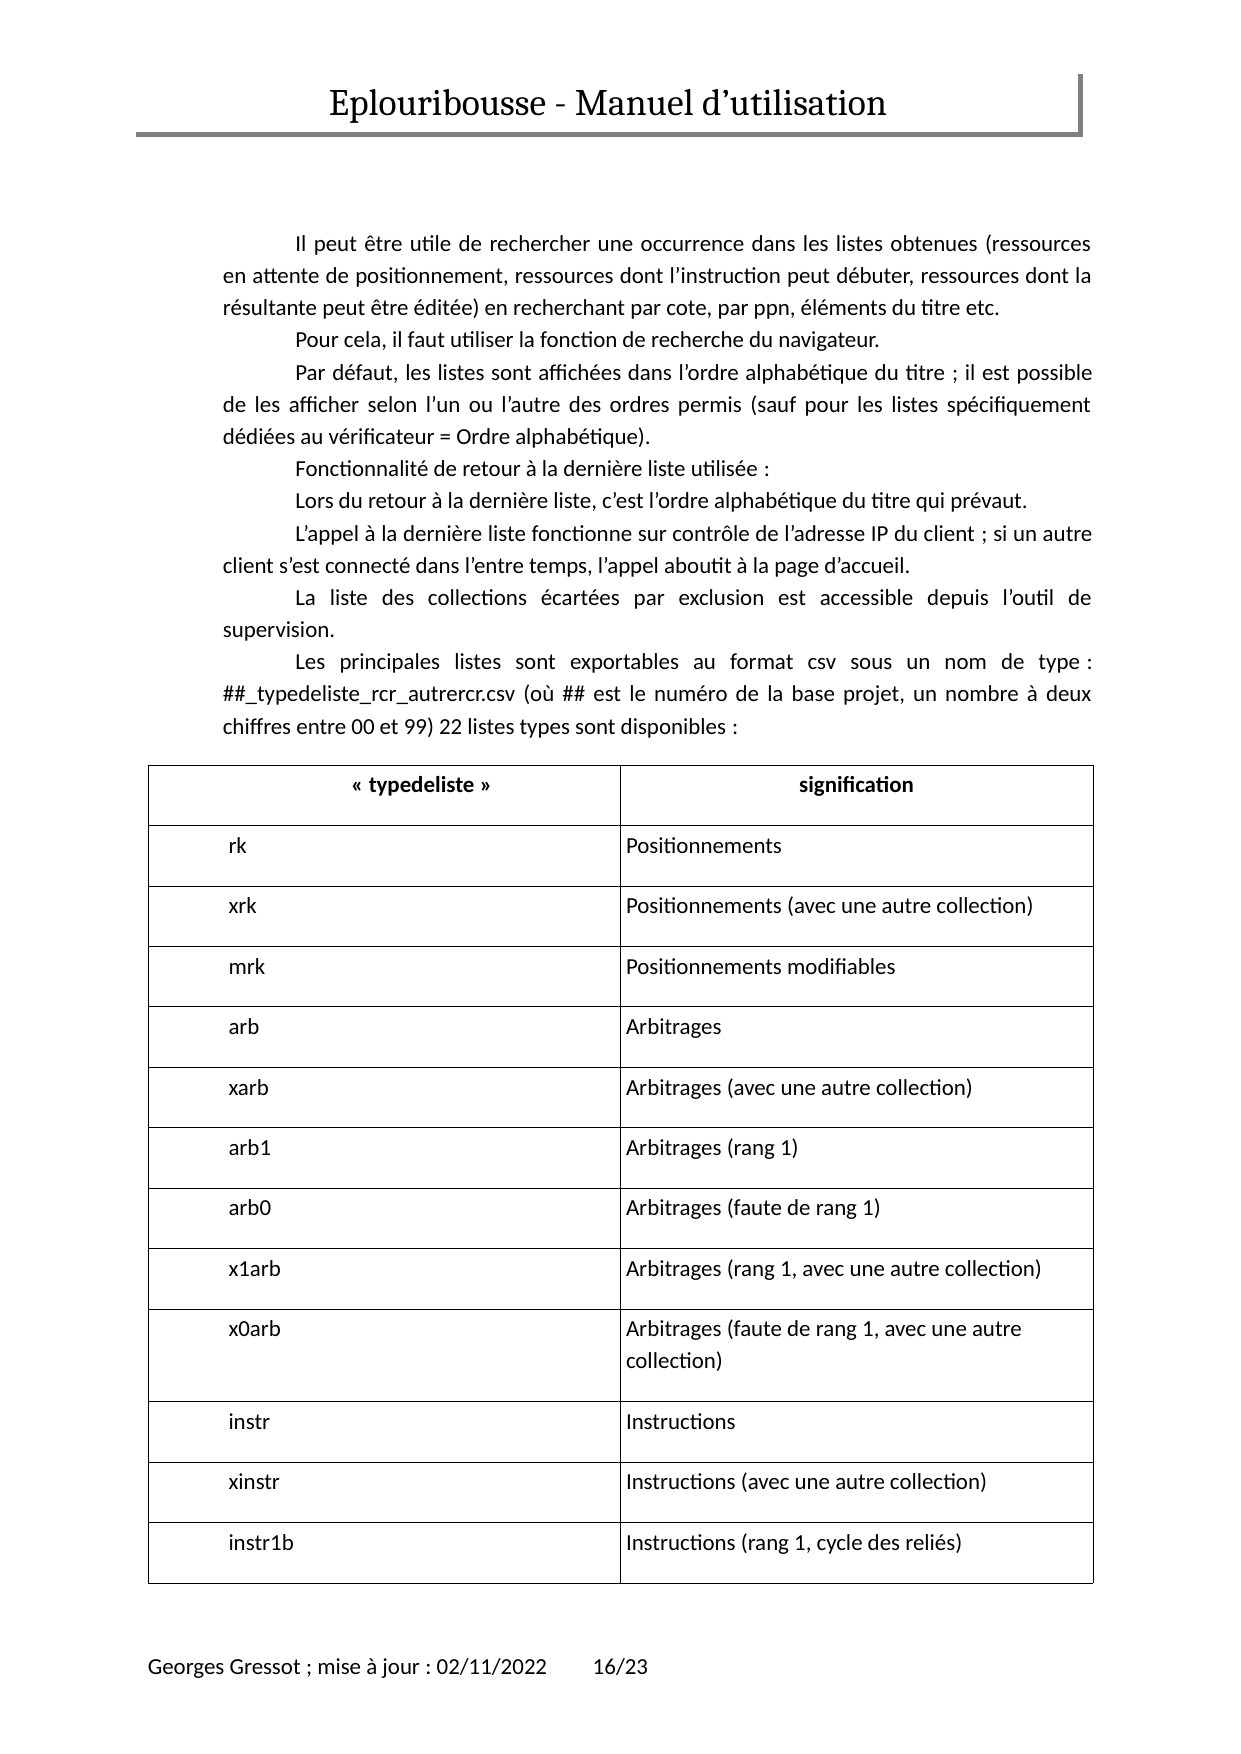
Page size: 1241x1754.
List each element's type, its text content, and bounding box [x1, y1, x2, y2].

table_cell Arbitrages [621, 1007, 1093, 1067]
table_cell x0arb [149, 1310, 620, 1401]
table_cell arb0 [149, 1189, 620, 1248]
table_header « typedeliste » [149, 766, 620, 825]
table_cell Positionnements (avec une autre collection) [621, 887, 1093, 946]
table_cell mrk [149, 947, 620, 1006]
table_cell instr [149, 1402, 620, 1462]
list Lors du retour à la dernière liste, c’est l’ordre alphabétique du titre qui prévaut. [223, 486, 1093, 514]
table_cell rk [149, 826, 620, 886]
table_cell xarb [149, 1068, 620, 1127]
table_header signification [621, 766, 1093, 825]
table_cell arb [149, 1007, 620, 1067]
list Il peut être utile de rechercher une occurrence dans les listes obtenues (ressources en attente de positionnement, ressources dont l’instruction peut débuter, ressources dont la résultante peut être éditée) en recherchant par cote, par ppn, éléments du titre etc. [223, 229, 1093, 321]
table_cell Positionnements modifiables [621, 947, 1093, 1006]
table_cell Arbitrages (avec une autre collection) [621, 1068, 1093, 1127]
table_cell Arbitrages (rang 1, avec une autre collection) [621, 1249, 1093, 1308]
table_cell Instructions (rang 1, cycle des reliés) [621, 1523, 1093, 1582]
table_cell Arbitrages (faute de rang 1, avec une autre collection) [621, 1310, 1093, 1401]
table_cell Instructions (avec une autre collection) [621, 1463, 1093, 1522]
list Fonctionnalité de retour à la dernière liste utilisée : [223, 454, 1093, 482]
table_cell xrk [149, 887, 620, 946]
table_cell Instructions [621, 1402, 1093, 1462]
table_cell Arbitrages (rang 1) [621, 1128, 1093, 1188]
table_cell x1arb [149, 1249, 620, 1308]
list L’appel à la dernière liste fonctionne sur contrôle de l’adresse IP du client ; si un autre client s’est connecté dans l’entre temps, l’appel aboutit à la page d’accueil. [223, 519, 1093, 579]
table_cell Positionnements [621, 826, 1093, 886]
table_cell instr1b [149, 1523, 620, 1582]
table_cell xinstr [149, 1463, 620, 1522]
list Par défaut, les listes sont affichées dans l’ordre alphabétique du titre ; il est possible de les afficher selon l’un ou l’autre des ordres permis (sauf pour les listes spécifiquement dédiées au vérificateur = Ordre alphabétique). [223, 358, 1093, 450]
list La liste des collections écartées par exclusion est accessible depuis l’outil de supervision. [223, 583, 1093, 643]
table_cell Arbitrages (faute de rang 1) [621, 1189, 1093, 1248]
table_cell arb1 [149, 1128, 620, 1188]
list Pour cela, il faut utiliser la fonction de recherche du navigateur. [223, 326, 1093, 353]
list Les principales listes sont exportables au format csv sous un nom de type : ##_typedeliste_rcr_autrercr.csv (où ## est le numéro de la base projet, un nombre à deux chiffres entre 00 et 99) 22 listes types sont disponibles : [223, 647, 1093, 740]
